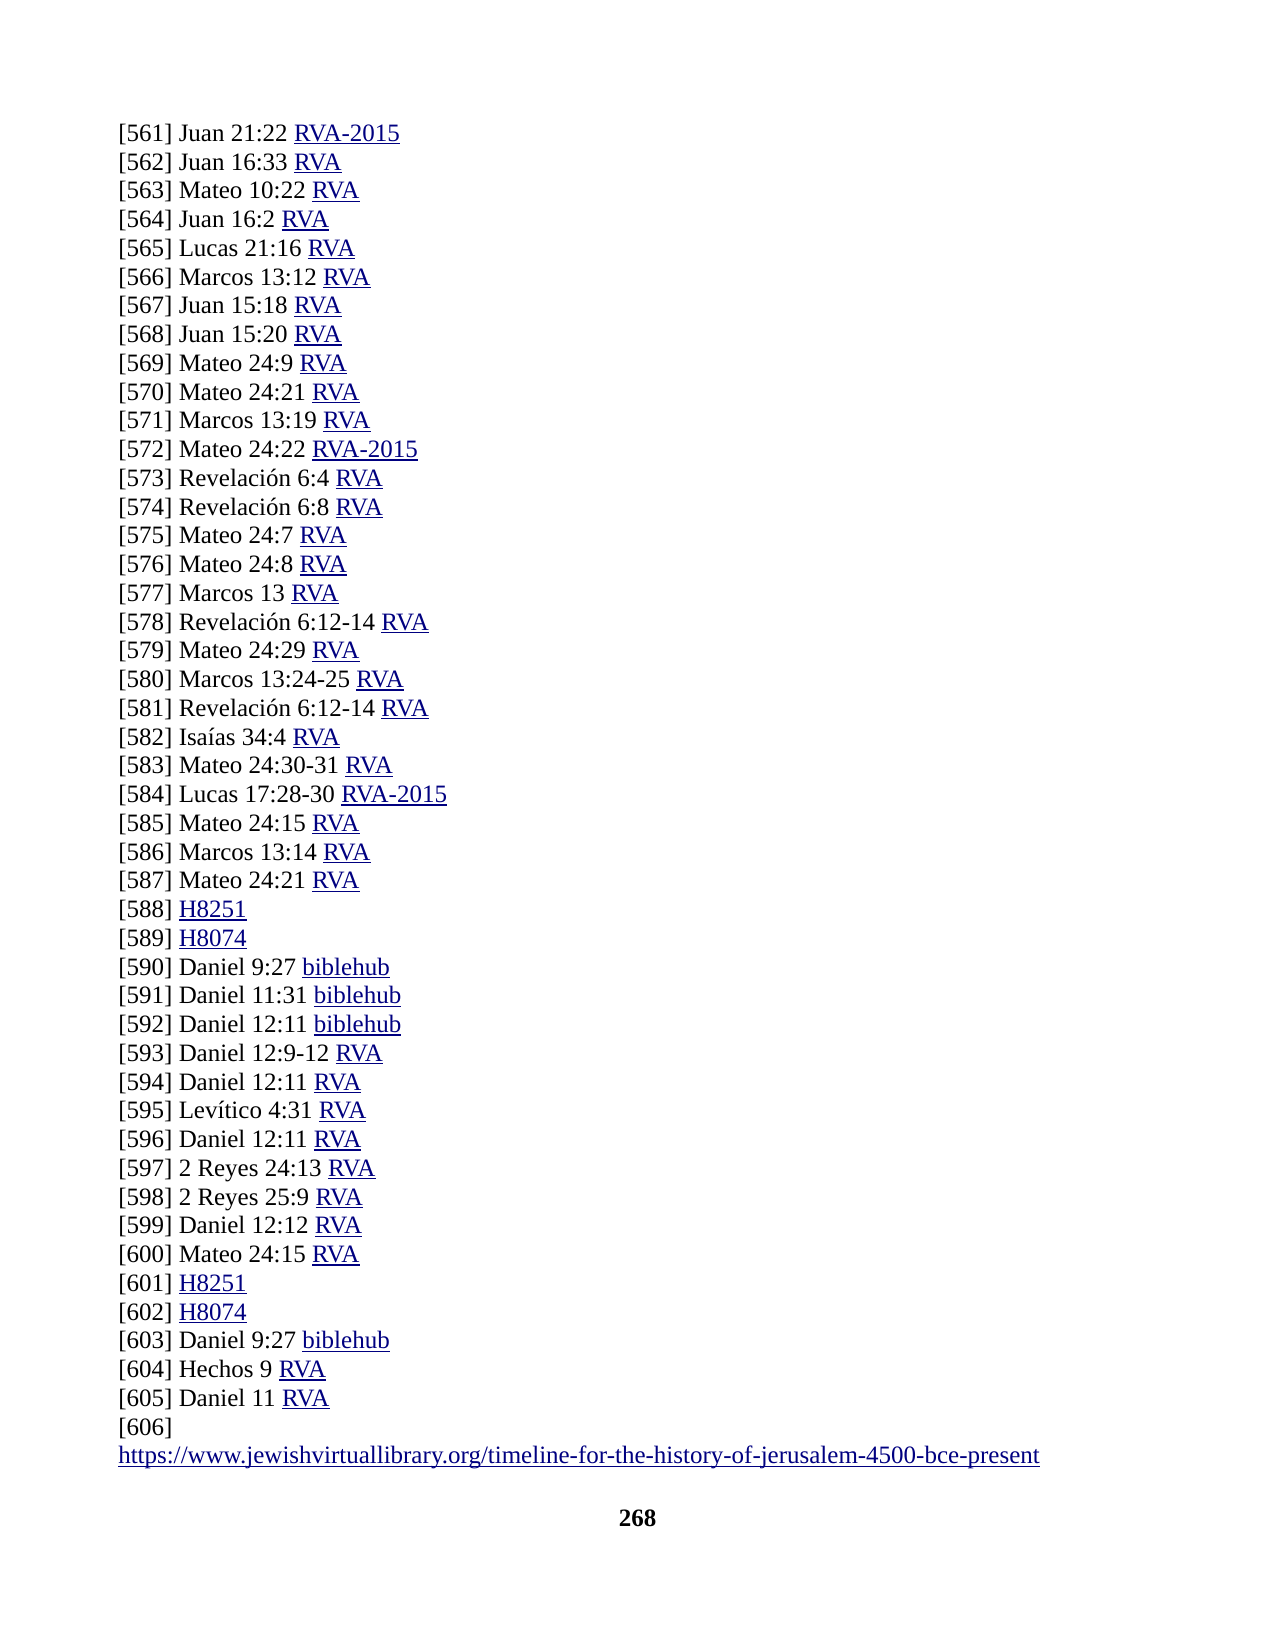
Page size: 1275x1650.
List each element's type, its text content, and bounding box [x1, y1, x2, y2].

text Juan 15:20 RVA [118, 319, 1157, 348]
text Mateo 24:22 RVA-2015 [118, 434, 1157, 463]
text Levítico 4:31 RVA [118, 1096, 1157, 1124]
text Marcos 13:19 RVA [118, 406, 1157, 434]
text Daniel 9:27 biblehub [118, 1326, 1157, 1354]
text Daniel 12:11 RVA [118, 1124, 1157, 1153]
text Daniel 9:27 biblehub [118, 952, 1157, 981]
text Lucas 21:16 RVA [118, 233, 1157, 262]
text 2 Reyes 24:13 RVA [118, 1153, 1157, 1182]
text Marcos 13:14 RVA [118, 837, 1157, 866]
text Marcos 13:24-25 RVA [118, 664, 1157, 693]
text Lucas 17:28-30 RVA-2015 [118, 779, 1157, 808]
text Mateo 10:22 RVA [118, 176, 1157, 204]
text Mateo 24:30-31 RVA [118, 751, 1157, 779]
text Juan 15:18 RVA [118, 291, 1157, 319]
text H8251 [118, 894, 1157, 923]
text Isaías 34:4 RVA [118, 722, 1157, 751]
text Revelación 6:12-14 RVA [118, 607, 1157, 636]
text Marcos 13 RVA [118, 578, 1157, 607]
text Daniel 12:12 RVA [118, 1211, 1157, 1239]
text H8074 [118, 923, 1157, 952]
text H8251 [118, 1268, 1157, 1297]
text Daniel 11 RVA [118, 1383, 1157, 1412]
text Mateo 24:15 RVA [118, 808, 1157, 837]
text Revelación 6:8 RVA [118, 492, 1157, 521]
text Juan 16:2 RVA [118, 204, 1157, 233]
text Juan 16:33 RVA [118, 147, 1157, 176]
text Mateo 24:8 RVA [118, 549, 1157, 578]
text Hechos 9 RVA [118, 1354, 1157, 1383]
text Daniel 12:11 biblehub [118, 1009, 1157, 1038]
text Daniel 12:11 RVA [118, 1067, 1157, 1096]
text Mateo 24:21 RVA [118, 866, 1157, 894]
text Marcos 13:12 RVA [118, 262, 1157, 291]
text https://www.jewishvirtuallibrary.org/timeline-for-the-history-of-jerusalem-4500-bce-present [118, 1441, 1157, 1469]
text Juan 21:22 RVA-2015 [118, 118, 1157, 147]
text Mateo 24:21 RVA [118, 377, 1157, 406]
text Mateo 24:9 RVA [118, 348, 1157, 377]
text Daniel 11:31 biblehub [118, 981, 1157, 1009]
text Revelación 6:4 RVA [118, 463, 1157, 492]
text 2 Reyes 25:9 RVA [118, 1182, 1157, 1211]
text H8074 [118, 1297, 1157, 1326]
text Mateo 24:7 RVA [118, 521, 1157, 549]
text Mateo 24:29 RVA [118, 636, 1157, 664]
text Revelación 6:12-14 RVA [118, 693, 1157, 722]
text Daniel 12:9-12 RVA [118, 1038, 1157, 1067]
text Mateo 24:15 RVA [118, 1239, 1157, 1268]
